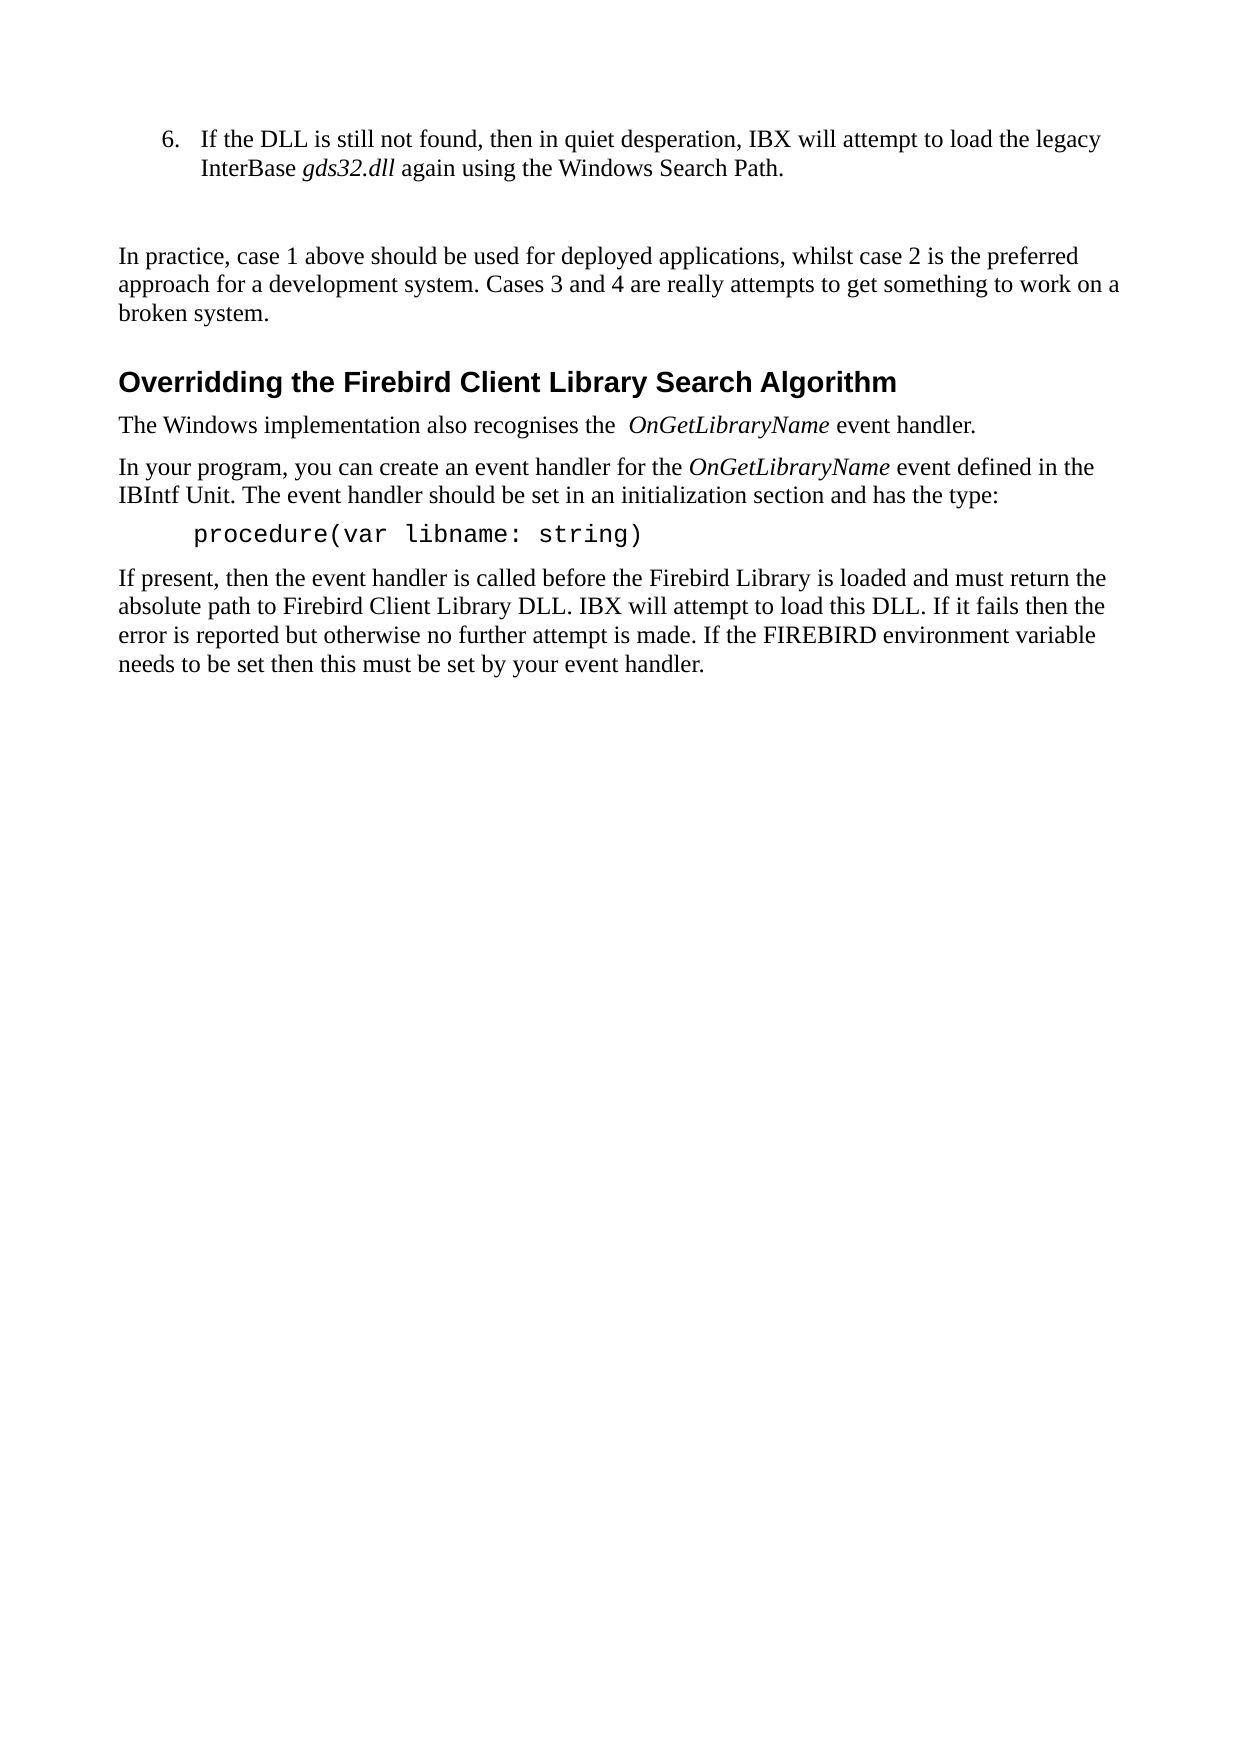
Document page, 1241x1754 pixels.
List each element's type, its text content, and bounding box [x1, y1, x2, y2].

text If present, then the event handler is called before the Firebird Library is loaded and must return the absolute path to Firebird Client Library DLL. IBX will attempt to load this DLL. If it fails then the error is reported but otherwise no further attempt is made. If the FIREBIRD environment variable needs to be set then this must be set by your event handler. [118, 563, 1122, 678]
subtitle Overridding the Firebird Client Library Search Algorithm [118, 364, 1122, 398]
text In your program, you can create an event handler for the OnGetLibraryName event defined in the IBIntf Unit. The event handler should be set in an initialization section and has the type: [118, 452, 1122, 509]
text procedure(var libname: string) [193, 522, 1122, 550]
text The Windows implementation also recognises the OnGetLibraryName event handler. [118, 411, 1122, 439]
table_cell If the DLL is still not found, then in quiet desperation, IBX will attempt to load the legacy InterBase gds32.dll again using the Windows Search Path. [195, 118, 1122, 199]
table_cell [118, 118, 195, 199]
text In practice, case 1 above should be used for deployed applications, whilst case 2 is the preferred approach for a development system. Cases 3 and 4 are really attempts to get something to work on a broken system. [118, 241, 1122, 327]
